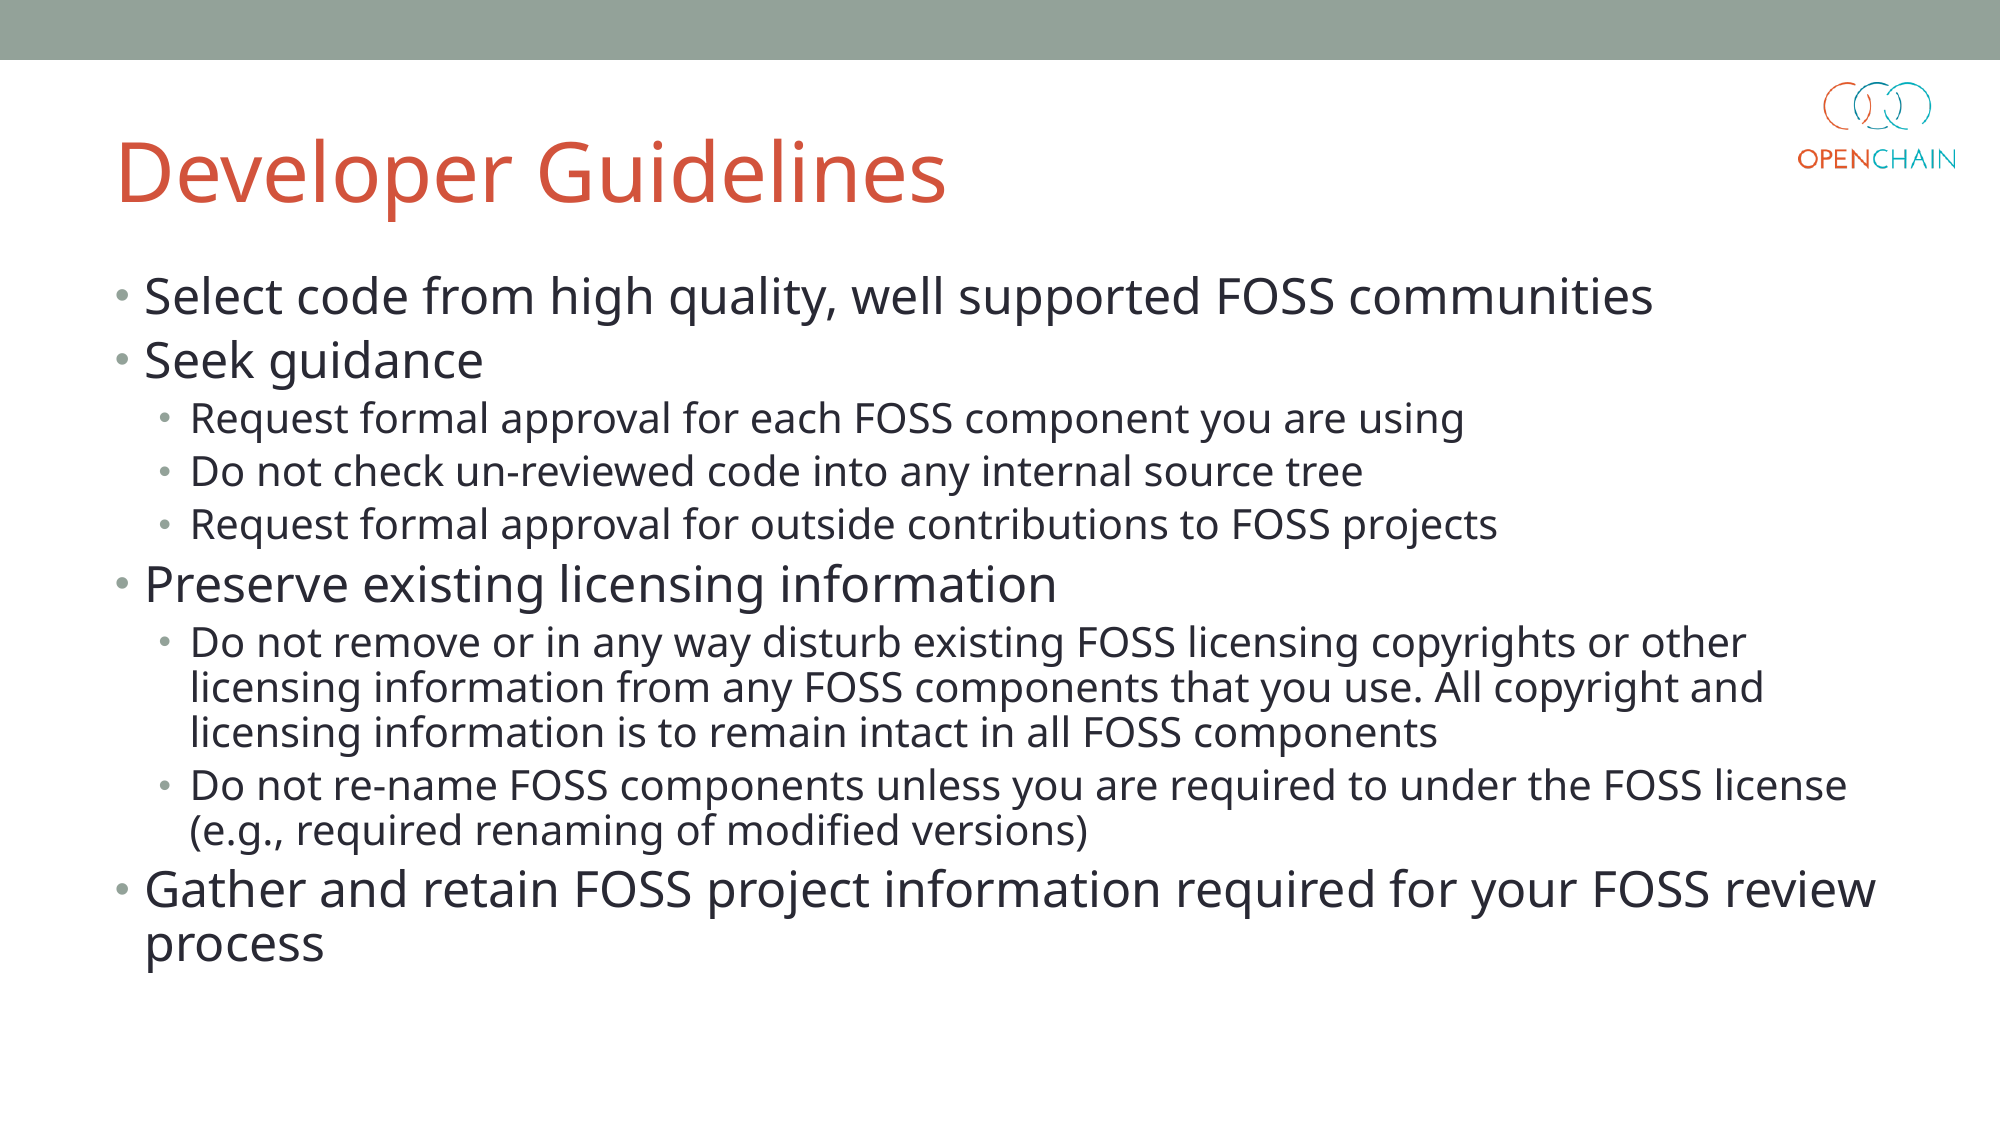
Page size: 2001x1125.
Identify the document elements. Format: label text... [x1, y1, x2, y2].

text_box Select code from high quality, well supported FOSS communities Seek guidance Request formal approval for each FOSS component you are using Do not check un-reviewed code into any internal source tree Request formal approval for outside contributions to FOSS projects Preserve existing licensing information Do not remove or in any way disturb existing FOSS licensing copyrights or other licensing information from any FOSS components that you use. All copyright and licensing information is to remain intact in all FOSS components Do not re-name FOSS components unless you are required to under the FOSS license (e.g., required renaming of modified versions) Gather and retain FOSS project information required for your FOSS review process [99, 263, 1900, 1064]
picture [1798, 82, 1955, 169]
text_box Developer Guidelines [99, 87, 1900, 250]
